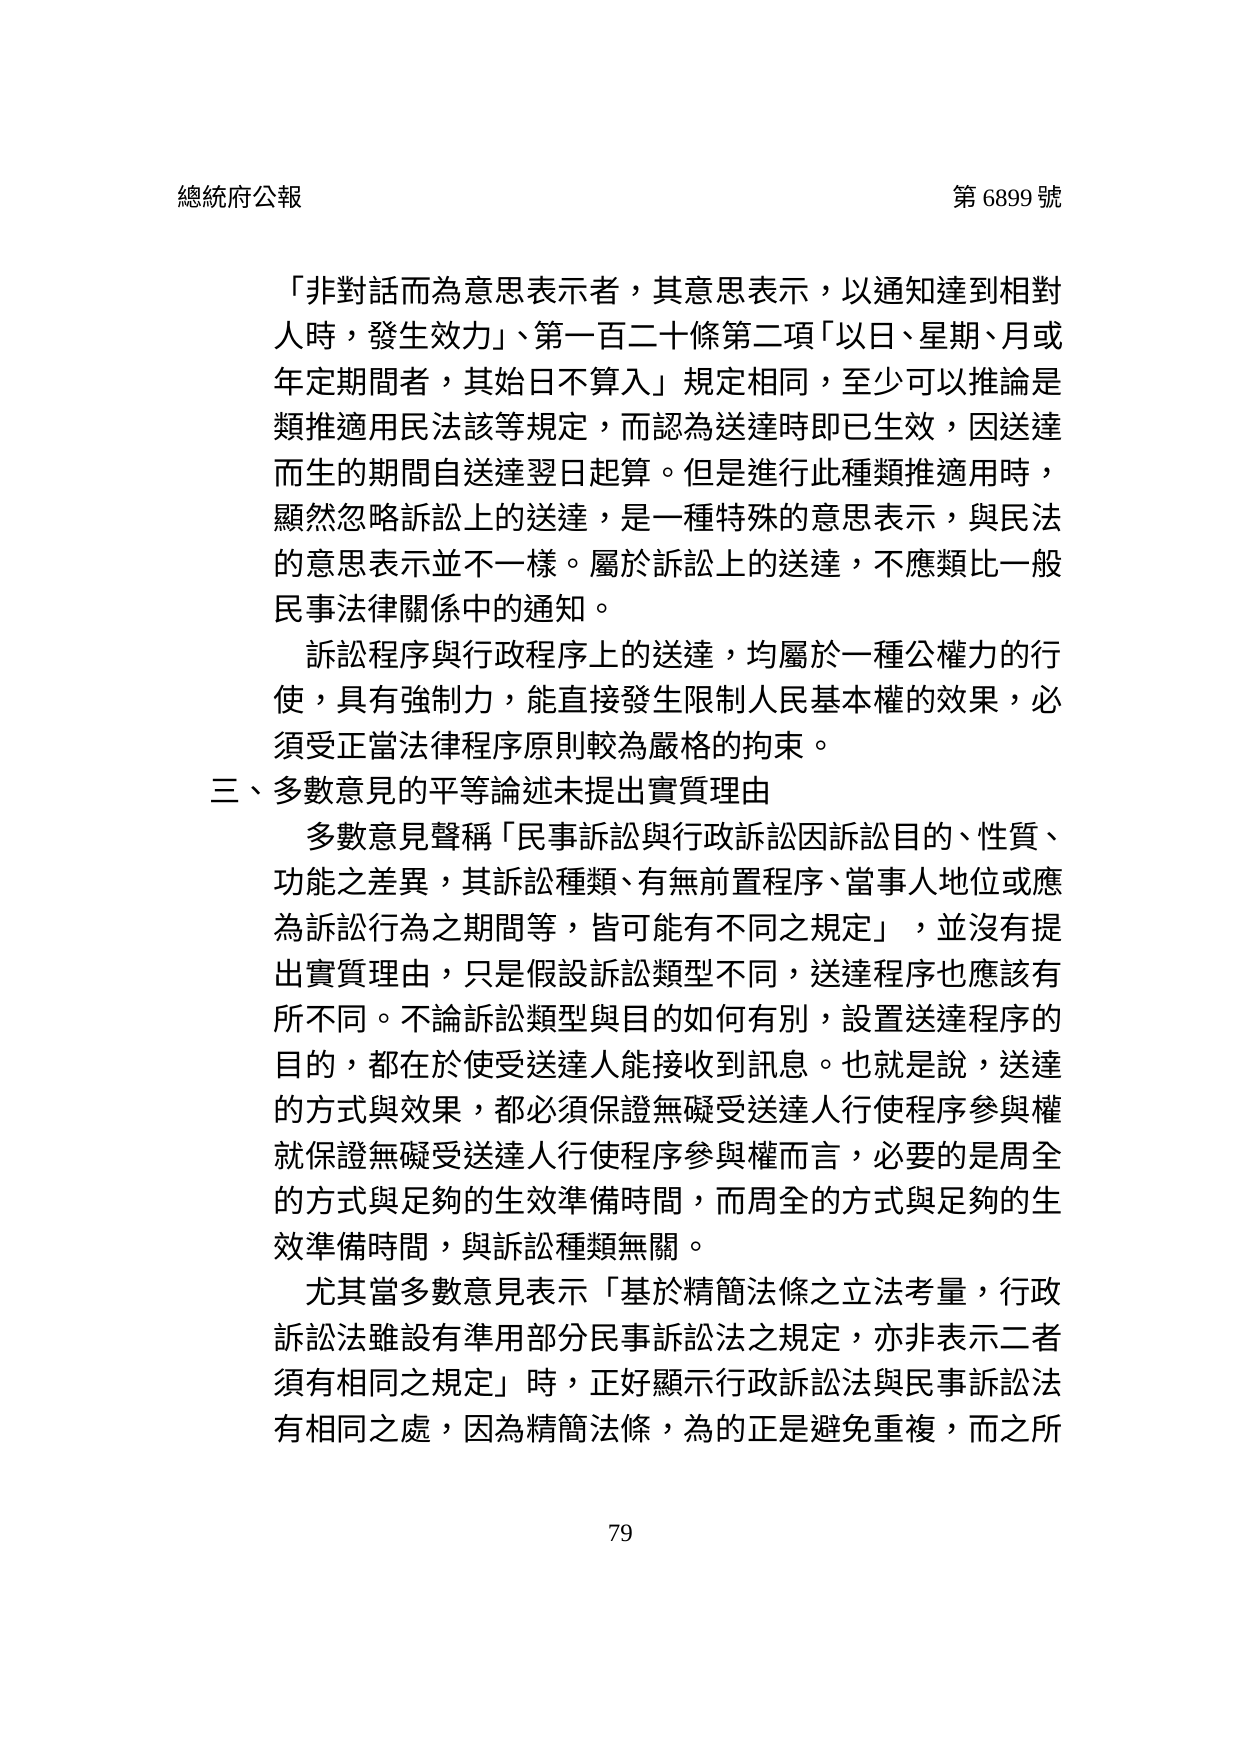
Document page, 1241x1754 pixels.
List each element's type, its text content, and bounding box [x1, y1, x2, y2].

text 訴訟程序與行政程序上的送達，均屬於一種公權力的行使，具有強制力，能直接發生限制人民基本權的效果，必須受正當法律程序原則較為嚴格的拘束。 [273, 630, 1063, 767]
text 三、多數意見的平等論述未提出實質理由 [209, 767, 1063, 812]
text 尤其當多數意見表示「基於精簡法條之立法考量，行政訴訟法雖設有準用部分民事訴訟法之規定，亦非表示二者須有相同之規定」時，正好顯示行政訴訟法與民事訴訟法有相同之處，因為精簡法條，為的正是避免重複，而之所 [273, 1267, 1063, 1449]
text 「非對話而為意思表示者，其意思表示，以通知達到相對人時，發生效力」、第一百二十條第二項「以日、星期、月或年定期間者，其始日不算入」規定相同，至少可以推論是類推適用民法該等規定，而認為送達時即已生效，因送達而生的期間自送達翌日起算。但是進行此種類推適用時，顯然忽略訴訟上的送達，是一種特殊的意思表示，與民法的意思表示並不一樣。屬於訴訟上的送達，不應類比一般民事法律關係中的通知。 [273, 266, 1063, 630]
text 多數意見聲稱「民事訴訟與行政訴訟因訴訟目的、性質、功能之差異，其訴訟種類、有無前置程序、當事人地位或應為訴訟行為之期間等，皆可能有不同之規定」，並沒有提出實質理由，只是假設訴訟類型不同，送達程序也應該有所不同。不論訴訟類型與目的如何有別，設置送達程序的目的，都在於使受送達人能接收到訊息。也就是說，送達的方式與效果，都必須保證無礙受送達人行使程序參與權。就保證無礙受送達人行使程序參與權而言，必要的是周全的方式與足夠的生效準備時間，而周全的方式與足夠的生效準備時間，與訴訟種類無關。 [273, 812, 1063, 1267]
